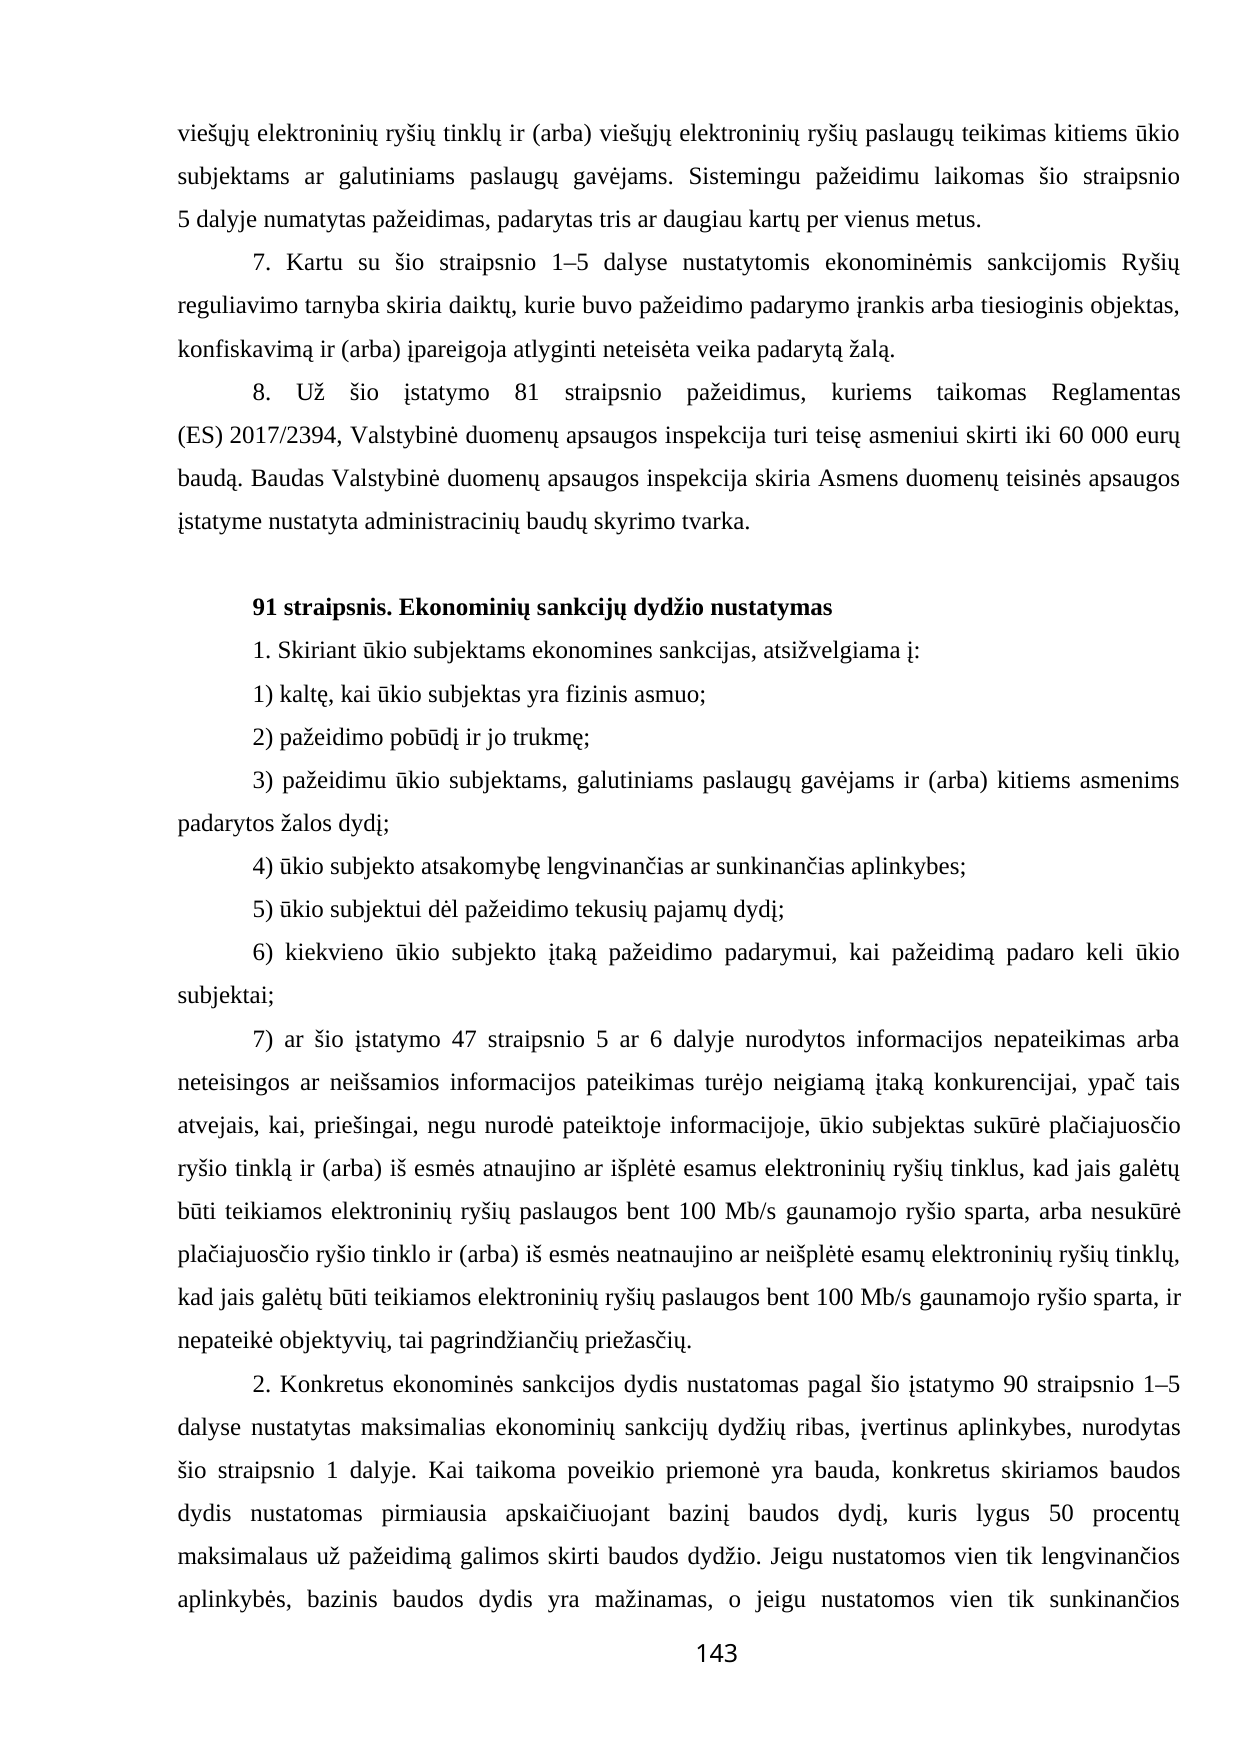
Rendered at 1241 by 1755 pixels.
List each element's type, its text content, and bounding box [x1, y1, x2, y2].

text 3) pažeidimu ūkio subjektams, galutiniams paslaugų gavėjams ir (arba) kitiems asmenims padarytos žalos dydį; [177, 765, 1181, 837]
text 2) pažeidimo pobūdį ir jo trukmę; [177, 722, 1181, 751]
text 7. Kartu su šio straipsnio 1–5 dalyse nustatytomis ekonominėmis sankcijomis Ryšių reguliavimo tarnyba skiria daiktų, kurie buvo pažeidimo padarymo įrankis arba tiesioginis objektas, konfiskavimą ir (arba) įpareigoja atlyginti neteisėta veika padarytą žalą. [177, 247, 1181, 362]
text 6) kiekvieno ūkio subjekto įtaką pažeidimo padarymui, kai pažeidimą padaro keli ūkio subjektai; [177, 937, 1181, 1009]
text 2. Konkretus ekonominės sankcijos dydis nustatomas pagal šio įstatymo 90 straipsnio 1–5 dalyse nustatytas maksimalias ekonominių sankcijų dydžių ribas, įvertinus aplinkybes, nurodytas šio straipsnio 1 dalyje. Kai taikoma poveikio priemonė yra bauda, konkretus skiriamos baudos dydis nustatomas pirmiausia apskaičiuojant bazinį baudos dydį, kuris lygus 50 procentų maksimalaus už pažeidimą galimos skirti baudos dydžio. Jeigu nustatomos vien tik lengvinančios aplinkybės, bazinis baudos dydis yra mažinamas, o jeigu nustatomos vien tik sunkinančios [177, 1369, 1181, 1613]
text 8. Už šio įstatymo 81 straipsnio pažeidimus, kuriems taikomas Reglamentas (ES) 2017/2394, Valstybinė duomenų apsaugos inspekcija turi teisę asmeniui skirti iki 60 000 eurų baudą. Baudas Valstybinė duomenų apsaugos inspekcija skiria Asmens duomenų teisinės apsaugos įstatyme nustatyta administracinių baudų skyrimo tvarka. [177, 377, 1181, 535]
text 7) ar šio įstatymo 47 straipsnio 5 ar 6 dalyje nurodytos informacijos nepateikimas arba neteisingos ar neišsamios informacijos pateikimas turėjo neigiamą įtaką konkurencijai, ypač tais atvejais, kai, priešingai, negu nurodė pateiktoje informacijoje, ūkio subjektas sukūrė plačiajuosčio ryšio tinklą ir (arba) iš esmės atnaujino ar išplėtė esamus elektroninių ryšių tinklus, kad jais galėtų būti teikiamos elektroninių ryšių paslaugos bent 100 Mb/s gaunamojo ryšio sparta, arba nesukūrė plačiajuosčio ryšio tinklo ir (arba) iš esmės neatnaujino ar neišplėtė esamų elektroninių ryšių tinklų, kad jais galėtų būti teikiamos elektroninių ryšių paslaugos bent 100 Mb/s gaunamojo ryšio sparta, ir nepateikė objektyvių, tai pagrindžiančių priežasčių. [177, 1024, 1181, 1354]
text 5) ūkio subjektui dėl pažeidimo tekusių pajamų dydį; [177, 894, 1181, 923]
text 1) kaltę, kai ūkio subjektas yra fizinis asmuo; [177, 679, 1181, 707]
text viešųjų elektroninių ryšių tinklų ir (arba) viešųjų elektroninių ryšių paslaugų teikimas kitiems ūkio subjektams ar galutiniams paslaugų gavėjams. Sistemingu pažeidimu laikomas šio straipsnio 5 dalyje numatytas pažeidimas, padarytas tris ar daugiau kartų per vienus metus. [177, 118, 1181, 233]
text 1. Skiriant ūkio subjektams ekonomines sankcijas, atsižvelgiama į: [177, 636, 1181, 664]
text 4) ūkio subjekto atsakomybę lengvinančias ar sunkinančias aplinkybes; [177, 851, 1181, 880]
text 91 straipsnis. Ekonominių sankcijų dydžio nustatymas [177, 592, 1181, 621]
